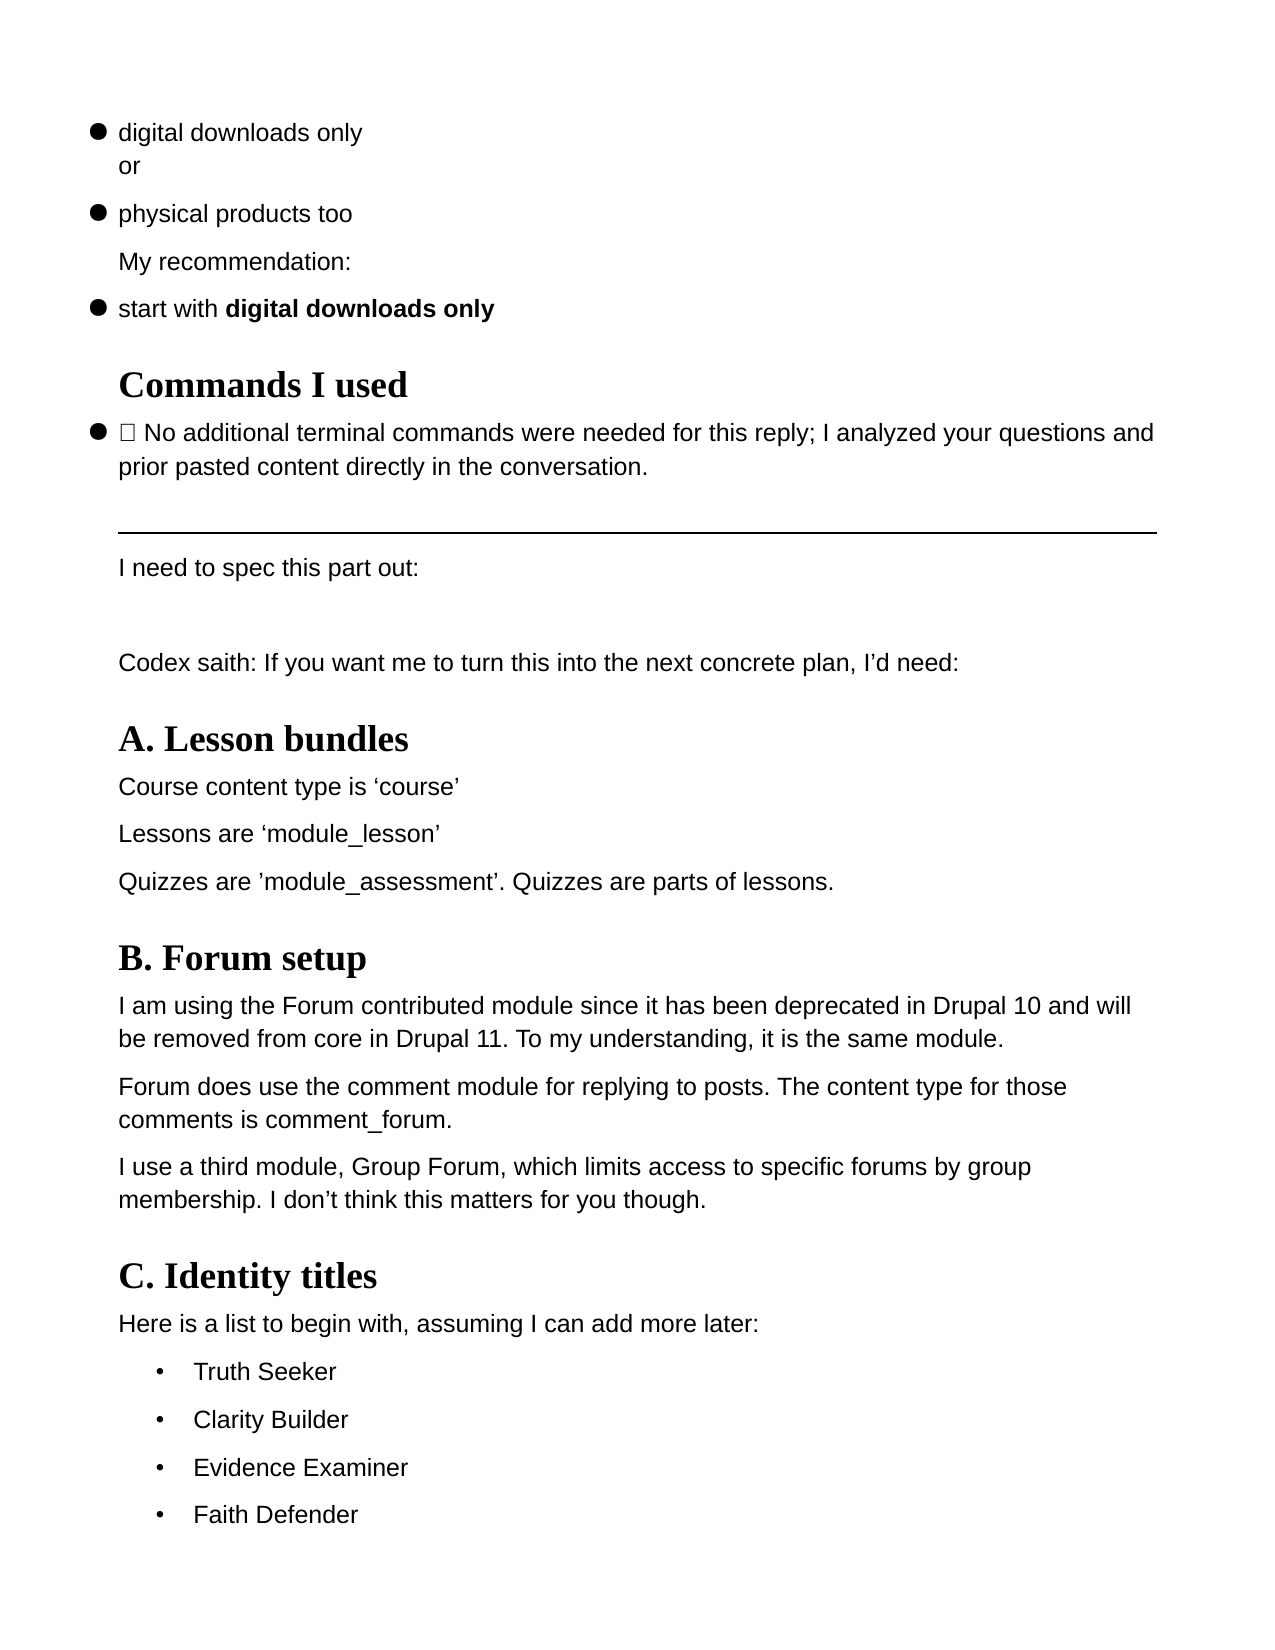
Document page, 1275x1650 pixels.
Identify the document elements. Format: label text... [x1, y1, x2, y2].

list start with digital downloads only [118, 294, 1157, 323]
text Course content type is ‘course’ [118, 772, 1157, 801]
list Evidence Examiner [156, 1452, 1157, 1481]
text Codex saith: If you want me to turn this into the next concrete plan, I’d need: [118, 648, 1157, 677]
list ✅ No additional terminal commands were needed for this reply; I analyzed your questions and prior pasted content directly in the conversation. [118, 418, 1157, 480]
text Quizzes are ’module_assessment’. Quizzes are parts of lessons. [118, 867, 1157, 896]
text Forum does use the comment module for replying to posts. The content type for those comments is comment_forum. [118, 1072, 1157, 1133]
subtitle A. Lesson bundles [118, 716, 1157, 759]
list Faith Defender [156, 1500, 1157, 1529]
text Lessons are ‘module_lesson’ [118, 819, 1157, 848]
subtitle Commands I used [118, 363, 1157, 406]
subtitle B. Forum setup [118, 936, 1157, 979]
text Here is a list to begin with, assuming I can add more later: [118, 1309, 1157, 1338]
text I use a third module, Group Forum, which limits access to specific forums by group membership. I don’t think this matters for you though. [118, 1152, 1157, 1214]
list Truth Seeker [156, 1357, 1157, 1386]
text I need to spec this part out: [118, 553, 1157, 581]
subtitle C. Identity titles [118, 1254, 1157, 1297]
text My recommendation: [118, 247, 1157, 275]
list physical products too [118, 199, 1157, 228]
list digital downloads only or [118, 118, 1157, 180]
text I am using the Forum contributed module since it has been deprecated in Drupal 10 and will be removed from core in Drupal 11. To my understanding, it is the same module. [118, 991, 1157, 1053]
list Clarity Builder [156, 1405, 1157, 1434]
